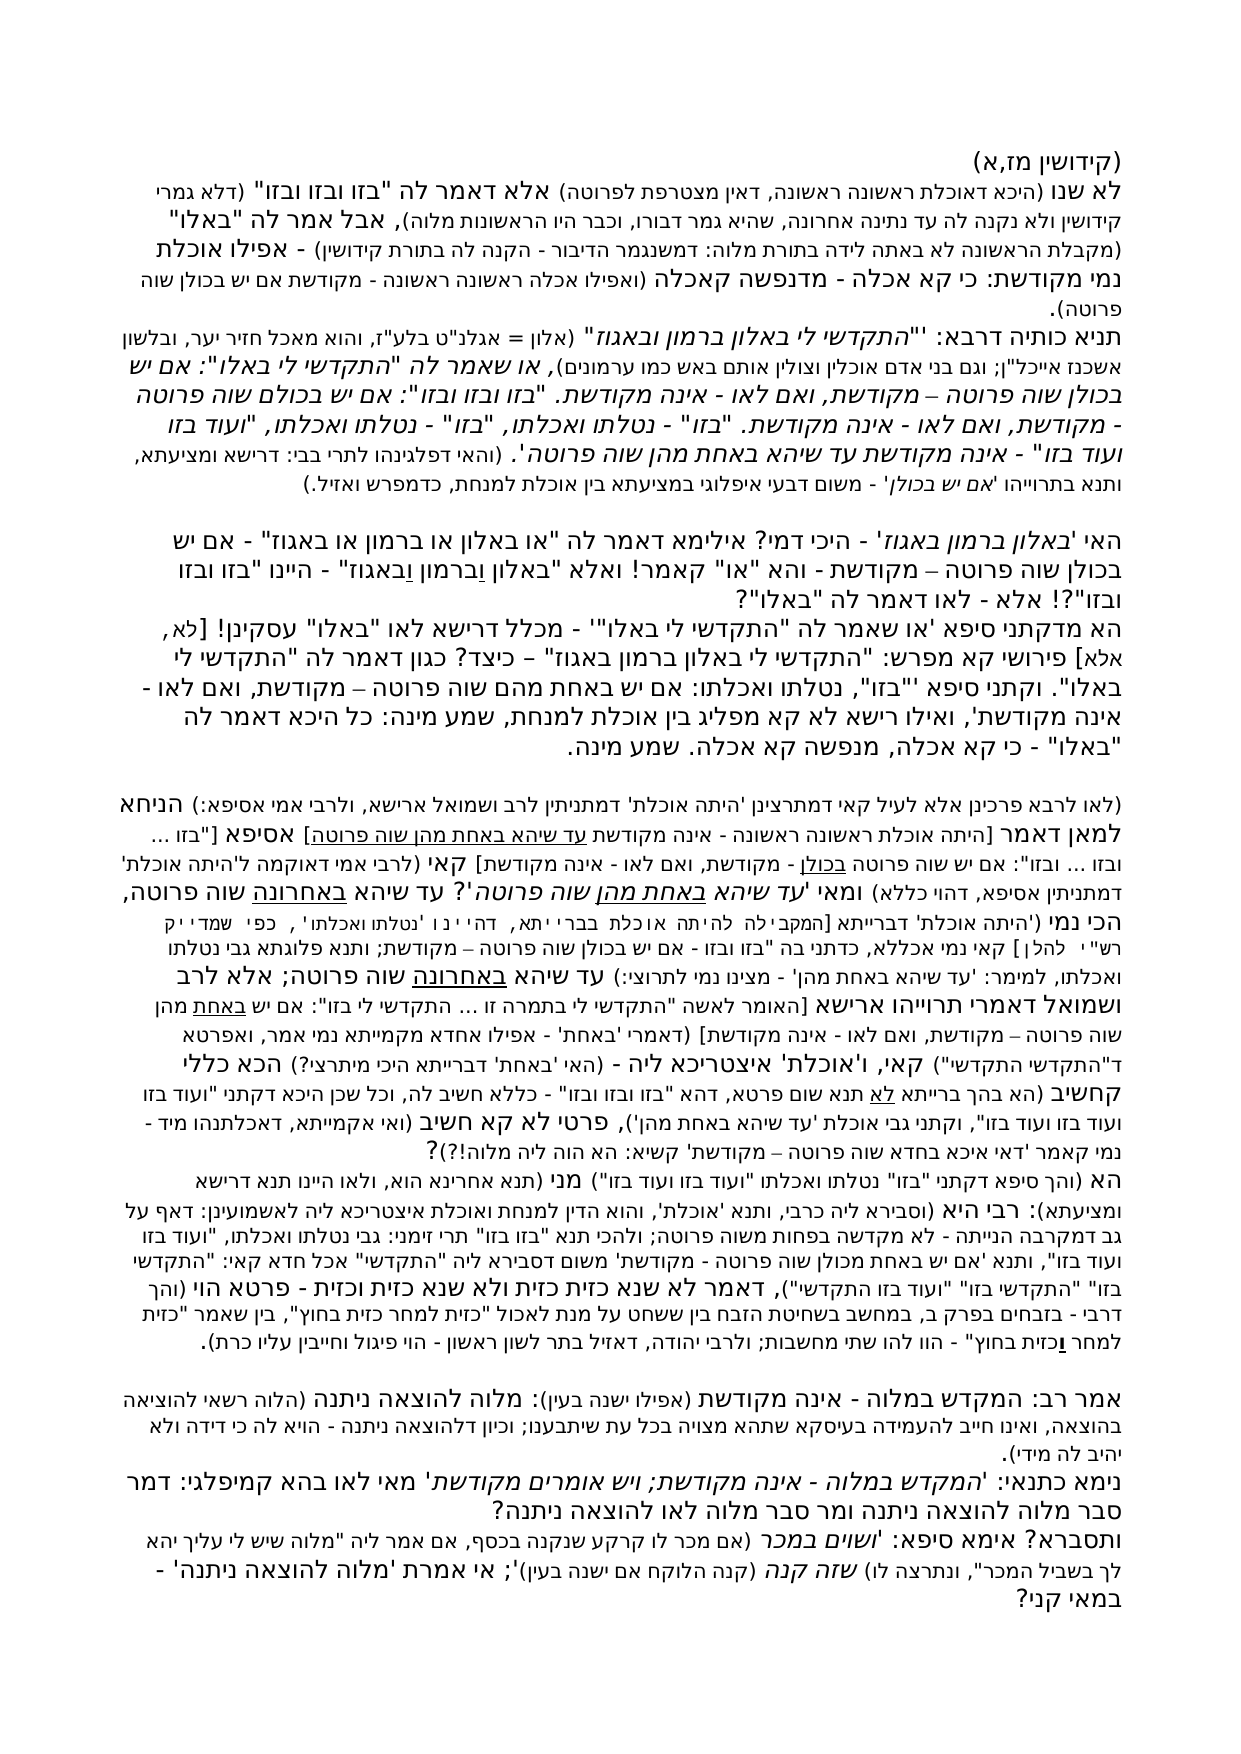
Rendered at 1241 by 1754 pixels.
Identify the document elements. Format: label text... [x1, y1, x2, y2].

text הא (והך סיפא דקתני "בזו" נטלתו ואכלתו "ועוד בזו ועוד בזו") מני (תנא אחרינא הוא, ולאו היינו תנא דרישא ומציעתא): רבי היא (וסבירא ליה כרבי, ותנא 'אוכלת', והוא הדין למנחת ואוכלת איצטריכא ליה לאשמועינן: דאף על גב דמקרבה הנייתה - לא מקדשה בפחות משוה פרוטה; ולהכי תנא "בזו בזו" תרי זימני: גבי נטלתו ואכלתו, "ועוד בזו ועוד בזו", ותנא 'אם יש באחת מכולן שוה פרוטה - מקודשת' משום דסבירא ליה "התקדשי" אכל חדא קאי: "התקדשי בזו" "התקדשי בזו" "ועוד בזו התקדשי"), דאמר לא שנא כזית כזית ולא שנא כזית וכזית - פרטא הוי (והך דרבי - בזבחים בפרק ב, במחשב בשחיטת הזבח בין ששחט על מנת לאכול "כזית למחר כזית בחוץ", בין שאמר "כזית למחר וכזית בחוץ" - הוו להו שתי מחשבות; ולרבי יהודה, דאזיל בתר לשון ראשון - הוי פיגול וחייבין עליו כרת). [118, 1166, 1122, 1356]
text אמר רב: המקדש במלוה - אינה מקודשת (אפילו ישנה בעין): מלוה להוצאה ניתנה (הלוה רשאי להוציאה בהוצאה, ואינו חייב להעמידה בעיסקא שתהא מצויה בכל עת שיתבענו; וכיון דלהוצאה ניתנה - הויא לה כי דידה ולא יהיב לה מידי). [118, 1384, 1122, 1467]
text לא שנו (היכא דאוכלת ראשונה ראשונה, דאין מצטרפת לפרוטה) אלא דאמר לה "בזו ובזו ובזו" (דלא גמרי קידושין ולא נקנה לה עד נתינה אחרונה, שהיא גמר דבורו, וכבר היו הראשונות מלוה), אבל אמר לה "באלו" (מקבלת הראשונה לא באתה לידה בתורת מלוה: דמשנגמר הדיבור - הקנה לה בתורת קידושין) - אפילו אוכלת נמי מקודשת: כי קא אכלה - מדנפשה קאכלה (ואפילו אכלה ראשונה ראשונה - מקודשת אם יש בכולן שוה פרוטה). [118, 176, 1122, 322]
text נימא כתנאי: 'המקדש במלוה - אינה מקודשת; ויש אומרים מקודשת' מאי לאו בהא קמיפלגי: דמר סבר מלוה להוצאה ניתנה ומר סבר מלוה לאו להוצאה ניתנה? [118, 1467, 1122, 1526]
text הא מדקתני סיפא 'או שאמר לה "התקדשי לי באלו"' - מכלל דרישא לאו "באלו" עסקינן! [לא, אלא] פירושי קא מפרש: "התקדשי לי באלון ברמון באגוז" – כיצד? כגון דאמר לה "התקדשי לי באלו". וקתני סיפא '"בזו", נטלתו ואכלתו: אם יש באחת מהם שוה פרוטה – מקודשת, ואם לאו - אינה מקודשת', ואילו רישא לא קא מפליג בין אוכלת למנחת, שמע מינה: כל היכא דאמר לה "באלו" - כי קא אכלה, מנפשה קא אכלה. שמע מינה. [118, 614, 1122, 761]
text (קידושין מז,א) [118, 147, 1122, 176]
text ותסברא? אימא סיפא: 'ושוים במכר (אם מכר לו קרקע שנקנה בכסף, אם אמר ליה "מלוה שיש לי עליך יהא לך בשביל המכר", ונתרצה לו) שזה קנה (קנה הלוקח אם ישנה בעין)'; אי אמרת 'מלוה להוצאה ניתנה' - במאי קני? [118, 1526, 1122, 1613]
text האי 'באלון ברמון באגוז' - היכי דמי? אילימא דאמר לה "או באלון או ברמון או באגוז" - אם יש בכולן שוה פרוטה – מקודשת - והא "או" קאמר! ואלא "באלון וברמון ובאגוז" - היינו "בזו ובזו ובזו"?! אלא - לאו דאמר לה "באלו"? [118, 526, 1122, 614]
text (לאו לרבא פרכינן אלא לעיל קאי דמתרצינן 'היתה אוכלת' דמתניתין לרב ושמואל ארישא, ולרבי אמי אסיפא:) הניחא למאן דאמר [היתה אוכלת ראשונה ראשונה - אינה מקודשת עד שיהא באחת מהן שוה פרוטה] אסיפא ["בזו ... ובזו ... ובזו": אם יש שוה פרוטה בכולן - מקודשת, ואם לאו - אינה מקודשת] קאי (לרבי אמי דאוקמה ל'היתה אוכלת' דמתניתין אסיפא, דהוי כללא) ומאי 'עד שיהא באחת מהן שוה פרוטה'? עד שיהא באחרונה שוה פרוטה, הכי נמי ('היתה אוכלת' דברייתא [המקבילה להיתה אוכלת בברייתא, דהיינו 'נטלתו ואכלתו', כפי שמדייק רש"י להלן] קאי נמי אכללא, כדתני בה "בזו ובזו - אם יש בכולן שוה פרוטה – מקודשת; ותנא פלוגתא גבי נטלתו ואכלתו, למימר: 'עד שיהא באחת מהן' - מצינו נמי לתרוצי:) עד שיהא באחרונה שוה פרוטה; אלא לרב ושמואל דאמרי תרוייהו ארישא [האומר לאשה "התקדשי לי בתמרה זו ... התקדשי לי בזו": אם יש באחת מהן שוה פרוטה – מקודשת, ואם לאו - אינה מקודשת] (דאמרי 'באחת' - אפילו אחדא מקמייתא נמי אמר, ואפרטא ד"התקדשי התקדשי") קאי, ו'אוכלת' איצטריכא ליה - (האי 'באחת' דברייתא היכי מיתרצי?) הכא כללי קחשיב (הא בהך ברייתא לא תנא שום פרטא, דהא "בזו ובזו ובזו" - כללא חשיב לה, וכל שכן היכא דקתני "ועוד בזו ועוד בזו ועוד בזו", וקתני גבי אוכלת 'עד שיהא באחת מהן'), פרטי לא קא חשיב (ואי אקמייתא, דאכלתנהו מיד - נמי קאמר 'דאי איכא בחדא שוה פרוטה – מקודשת' קשיא: הא הוה ליה מלוה!?)? [118, 790, 1122, 1166]
text תניא כותיה דרבא: '"התקדשי לי באלון ברמון ובאגוז" (אלון = אגלנ"ט בלע"ז, והוא מאכל חזיר יער, ובלשון אשכנז אייכל"ן; וגם בני אדם אוכלין וצולין אותם באש כמו ערמונים), או שאמר לה "התקדשי לי באלו": אם יש בכולן שוה פרוטה – מקודשת, ואם לאו - אינה מקודשת. "בזו ובזו ובזו": אם יש בכולם שוה פרוטה - מקודשת, ואם לאו - אינה מקודשת. "בזו" - נטלתו ואכלתו, "בזו" - נטלתו ואכלתו, "ועוד בזו ועוד בזו" - אינה מקודשת עד שיהא באחת מהן שוה פרוטה'. (והאי דפלגינהו לתרי בבי: דרישא ומציעתא, ותנא בתרוייהו 'אם יש בכולן' - משום דבעי איפלוגי במציעתא בין אוכלת למנחת, כדמפרש ואזיל.) [118, 322, 1122, 498]
